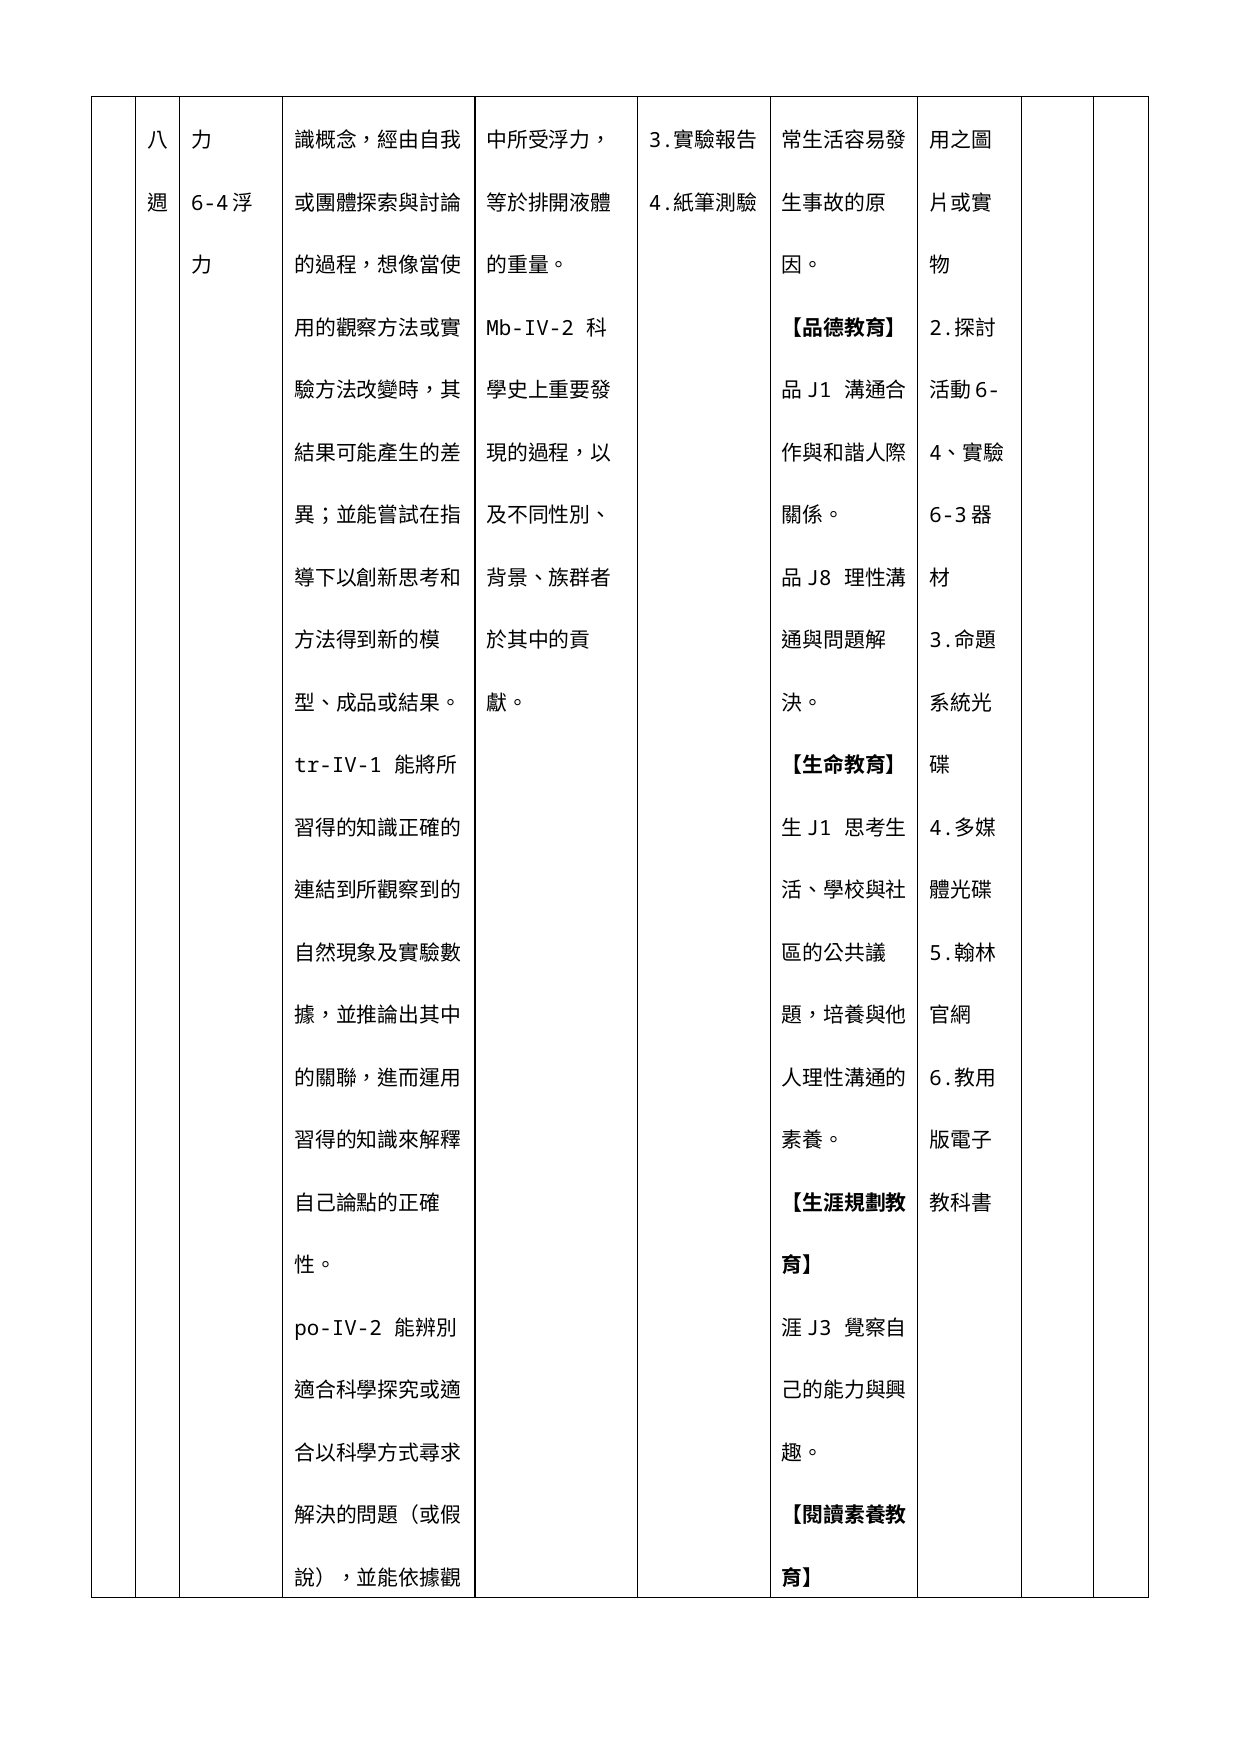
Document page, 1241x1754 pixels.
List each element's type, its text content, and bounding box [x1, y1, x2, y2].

table_cell 常生活容易發生事故的原因。 【品德教育】 品J1 溝通合作與和諧人際關係。 品J8 理性溝通與問題解決。 【生命教育】 生J1 思考生活、學校與社區的公共議題，培養與他人理性溝通的素養。 【生涯規劃教育】 涯J3 覺察自己的能力與興趣。 【閱讀素養教育】 [771, 97, 917, 1597]
table_cell 中所受浮力，等於排開液體的重量。 Mb-IV-2 科學史上重要發現的過程，以及不同性別、背景、族群者於其中的貢獻。 [476, 97, 637, 1597]
table_cell 用之圖片或實物 2.探討活動6-4、實驗6-3器材 3.命題系統光碟 4.多媒體光碟 5.翰林官網 6.教用版電子教科書 [918, 97, 1021, 1597]
table_cell 八週 [136, 97, 179, 1597]
table_cell [92, 97, 135, 1597]
table_cell [1022, 97, 1093, 1597]
table_cell 3.實驗報告 4.紙筆測驗 [638, 97, 770, 1597]
table_cell 力 6-4浮力 [180, 97, 282, 1597]
table_cell 識概念，經由自我或團體探索與討論的過程，想像當使用的觀察方法或實驗方法改變時，其結果可能產生的差異；並能嘗試在指導下以創新思考和方法得到新的模型、成品或結果。 tr-IV-1 能將所習得的知識正確的連結到所觀察到的自然現象及實驗數據，並推論出其中的關聯，進而運用習得的知識來解釋自己論點的正確性。 po-IV-2 能辨別適合科學探究或適合以科學方式尋求解決的問題（或假說），並能依據觀 [283, 97, 474, 1597]
table_cell [1094, 97, 1148, 1597]
